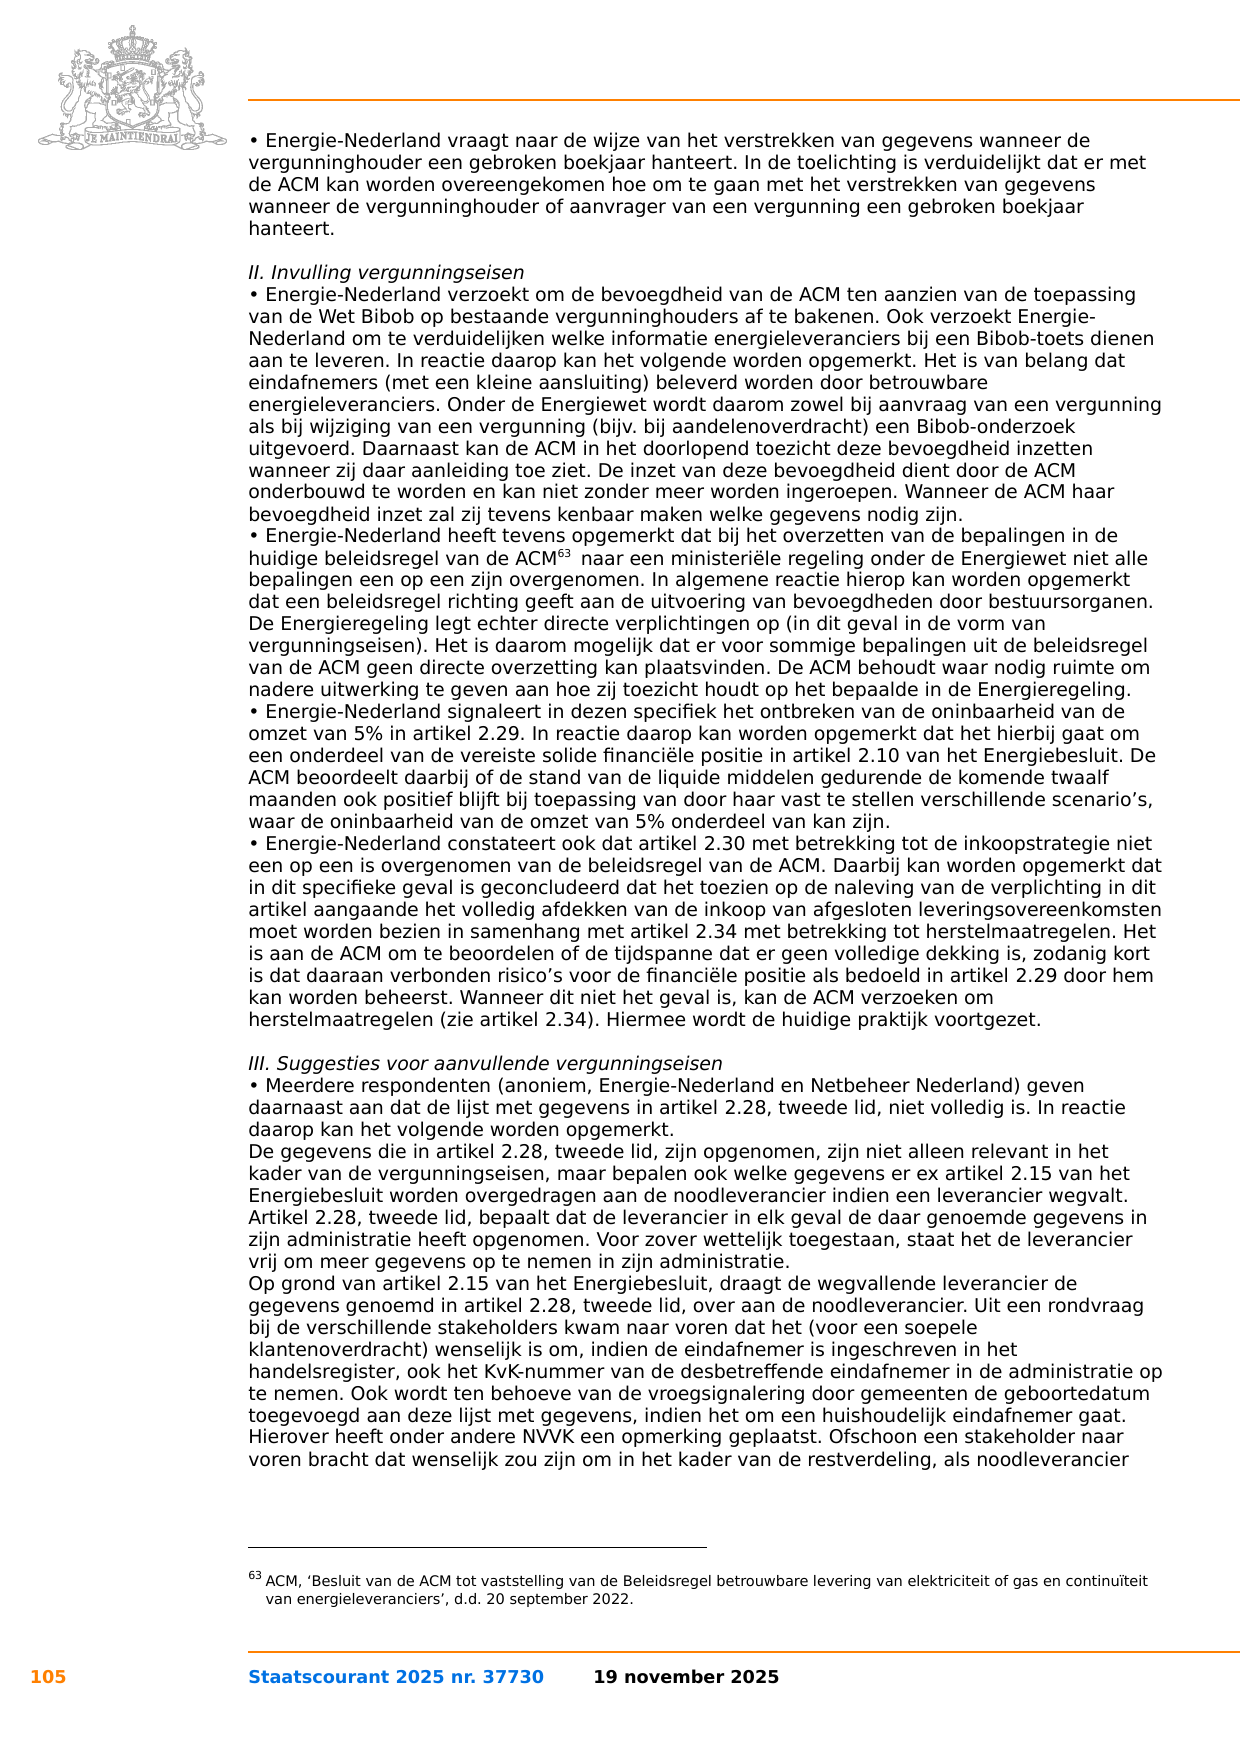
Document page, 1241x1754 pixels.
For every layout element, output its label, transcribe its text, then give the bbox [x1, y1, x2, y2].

text Op grond van artikel 2.15 van het Energiebesluit, draagt de wegvallende leverancier de gegevens genoemd in artikel 2.28, tweede lid, over aan de noodleverancier. Uit een rondvraag bij de verschillende stakeholders kwam naar voren dat het (voor een soepele klantenoverdracht) wenselijk is om, indien de eindafnemer is ingeschreven in het handelsregister, ook het KvK-nummer van de desbetreffende eindafnemer in de administratie op te nemen. Ook wordt ten behoeve van de vroegsignalering door gemeenten de geboortedatum toegevoegd aan deze lijst met gegevens, indien het om een huishoudelijk eindafnemer gaat. Hierover heeft onder andere NVVK een opmerking geplaatst. Ofschoon een stakeholder naar voren bracht dat wenselijk zou zijn om in het kader van de restverdeling, als noodleverancier [248, 1273, 1163, 1470]
picture [38, 25, 227, 150]
subtitle II. Invulling vergunningseisen [248, 262, 1163, 284]
text • Energie-Nederland heeft tevens opgemerkt dat bij het overzetten van de bepalingen in de huidige beleidsregel van de ACM naar een ministeriële regeling onder de Energiewet niet alle bepalingen een op een zijn overgenomen. In algemene reactie hierop kan worden opgemerkt dat een beleidsregel richting geeft aan de uitvoering van bevoegdheden door bestuursorganen. De Energieregeling legt echter directe verplichtingen op (in dit geval in de vorm van vergunningseisen). Het is daarom mogelijk dat er voor sommige bepalingen uit de beleidsregel van de ACM geen directe overzetting kan plaatsvinden. De ACM behoudt waar nodig ruimte om nadere uitwerking te geven aan hoe zij toezicht houdt op het bepaalde in de Energieregeling. [248, 525, 1163, 701]
text ACM, ‘Besluit van de ACM tot vaststelling van de Beleidsregel betrouwbare levering van elektriciteit of gas en continuïteit van energieleveranciers’, d.d. 20 september 2022. [248, 1569, 1163, 1608]
text De gegevens die in artikel 2.28, tweede lid, zijn opgenomen, zijn niet alleen relevant in het kader van de vergunningseisen, maar bepalen ook welke gegevens er ex artikel 2.15 van het Energiebesluit worden overgedragen aan de noodleverancier indien een leverancier wegvalt. Artikel 2.28, tweede lid, bepaalt dat de leverancier in elk geval de daar genoemde gegevens in zijn administratie heeft opgenomen. Voor zover wettelijk toegestaan, staat het de leverancier vrij om meer gegevens op te nemen in zijn administratie. [248, 1141, 1163, 1273]
text • Energie-Nederland signaleert in dezen specifiek het ontbreken van de oninbaarheid van de omzet van 5% in artikel 2.29. In reactie daarop kan worden opgemerkt dat het hierbij gaat om een onderdeel van de vereiste solide financiële positie in artikel 2.10 van het Energiebesluit. De ACM beoordeelt daarbij of de stand van de liquide middelen gedurende de komende twaalf maanden ook positief blijft bij toepassing van door haar vast te stellen verschillende scenario’s, waar de oninbaarheid van de omzet van 5% onderdeel van kan zijn. [248, 701, 1163, 833]
text • Energie-Nederland constateert ook dat artikel 2.30 met betrekking tot de inkoopstrategie niet een op een is overgenomen van de beleidsregel van de ACM. Daarbij kan worden opgemerkt dat in dit specifieke geval is geconcludeerd dat het toezien op de naleving van de verplichting in dit artikel aangaande het volledig afdekken van de inkoop van afgesloten leveringsovereenkomsten moet worden bezien in samenhang met artikel 2.34 met betrekking tot herstelmaatregelen. Het is aan de ACM om te beoordelen of de tijdspanne dat er geen volledige dekking is, zodanig kort is dat daaraan verbonden risico’s voor de financiële positie als bedoeld in artikel 2.29 door hem kan worden beheerst. Wanneer dit niet het geval is, kan de ACM verzoeken om herstelmaatregelen (zie artikel 2.34). Hiermee wordt de huidige praktijk voortgezet. [248, 833, 1163, 1031]
text • Energie-Nederland verzoekt om de bevoegdheid van de ACM ten aanzien van de toepassing van de Wet Bibob op bestaande vergunninghouders af te bakenen. Ook verzoekt Energie-Nederland om te verduidelijken welke informatie energieleveranciers bij een Bibob-toets dienen aan te leveren. In reactie daarop kan het volgende worden opgemerkt. Het is van belang dat eindafnemers (met een kleine aansluiting) beleverd worden door betrouwbare energieleveranciers. Onder de Energiewet wordt daarom zowel bij aanvraag van een vergunning als bij wijziging van een vergunning (bijv. bij aandelenoverdracht) een Bibob-onderzoek uitgevoerd. Daarnaast kan de ACM in het doorlopend toezicht deze bevoegdheid inzetten wanneer zij daar aanleiding toe ziet. De inzet van deze bevoegdheid dient door de ACM onderbouwd te worden en kan niet zonder meer worden ingeroepen. Wanneer de ACM haar bevoegdheid inzet zal zij tevens kenbaar maken welke gegevens nodig zijn. [248, 284, 1163, 525]
text • Energie-Nederland vraagt naar de wijze van het verstrekken van gegevens wanneer de vergunninghouder een gebroken boekjaar hanteert. In de toelichting is verduidelijkt dat er met de ACM kan worden overeengekomen hoe om te gaan met het verstrekken van gegevens wanneer de vergunninghouder of aanvrager van een vergunning een gebroken boekjaar hanteert. [248, 130, 1163, 240]
text • Meerdere respondenten (anoniem, Energie-Nederland en Netbeheer Nederland) geven daarnaast aan dat de lijst met gegevens in artikel 2.28, tweede lid, niet volledig is. In reactie daarop kan het volgende worden opgemerkt. [248, 1075, 1163, 1141]
subtitle III. Suggesties voor aanvullende vergunningseisen [248, 1053, 1163, 1075]
